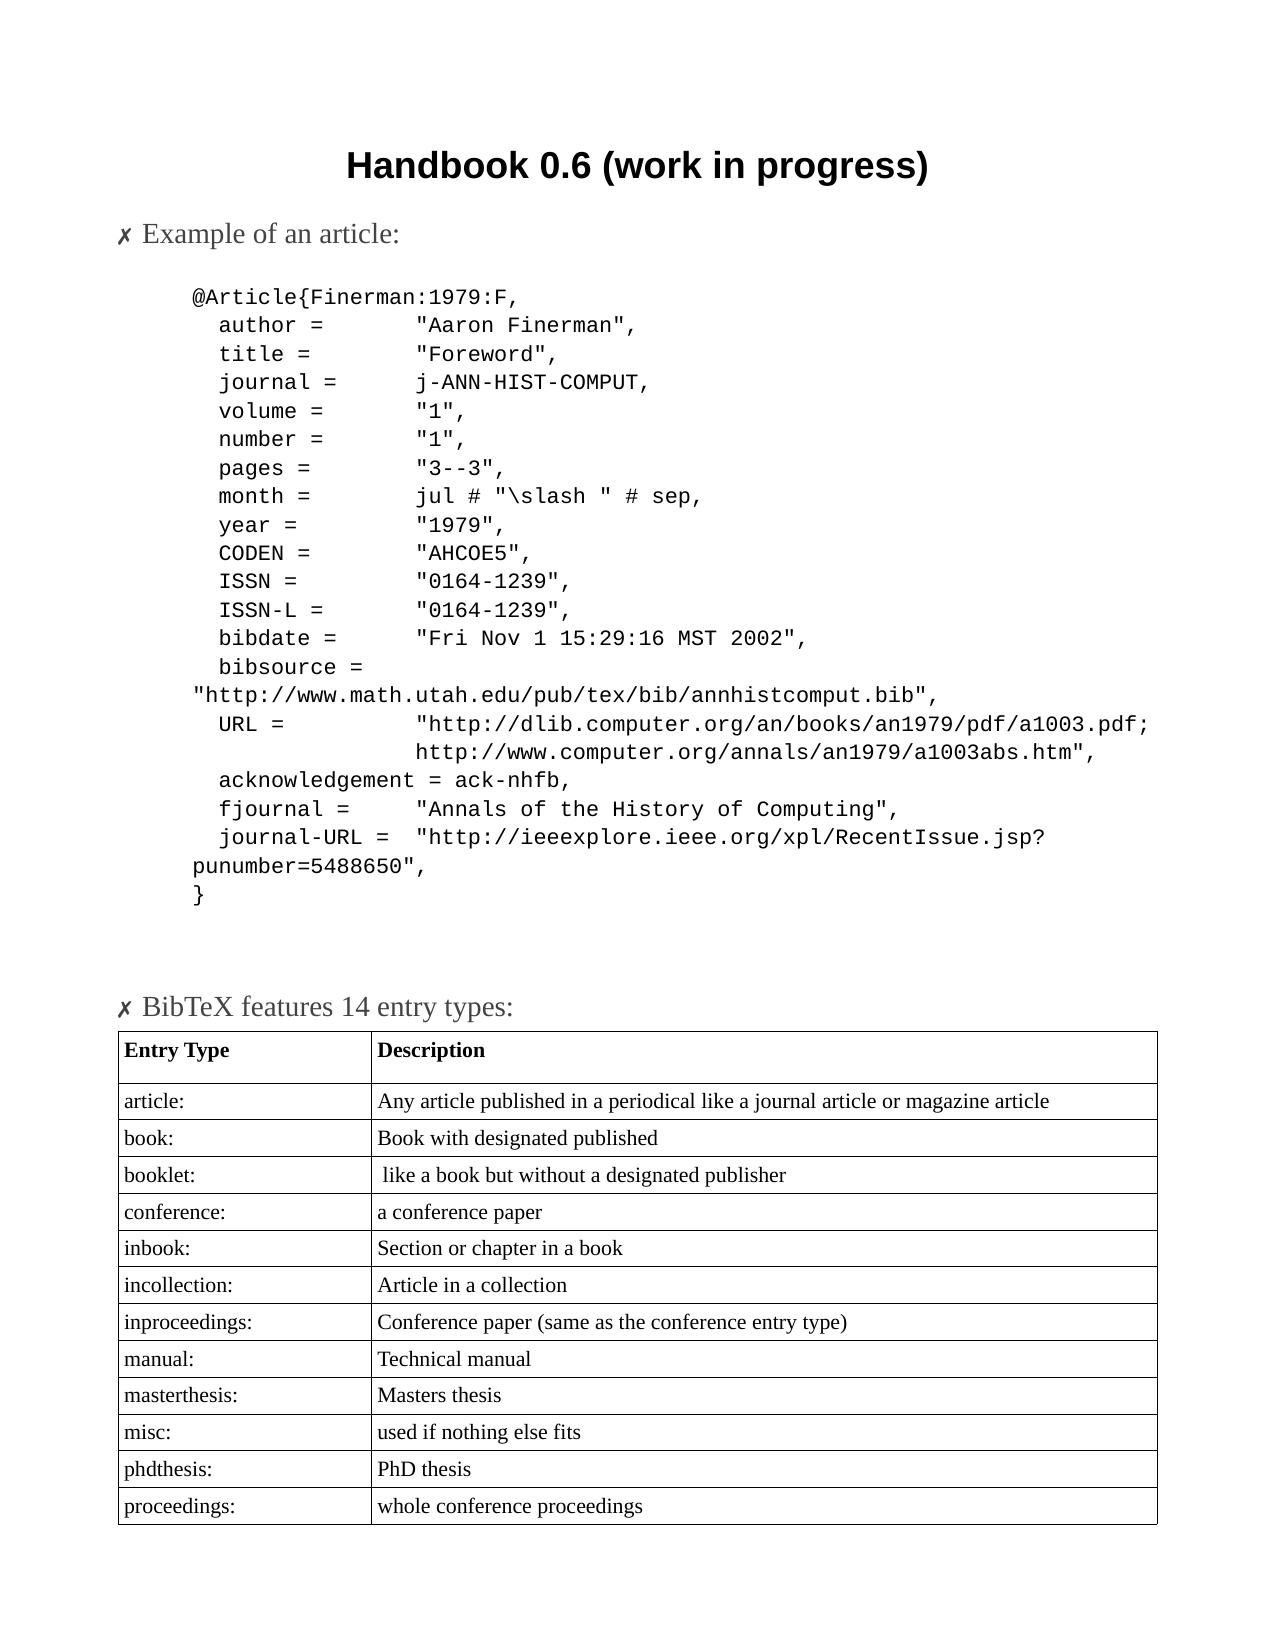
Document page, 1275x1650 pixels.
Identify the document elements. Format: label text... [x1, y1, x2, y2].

text year = "1979", [192, 514, 1157, 538]
table_cell inbook: [119, 1231, 371, 1266]
table_cell booklet: [119, 1157, 371, 1193]
text } [192, 883, 1157, 908]
table_cell PhD thesis [372, 1451, 1157, 1487]
table_cell used if nothing else fits [372, 1415, 1157, 1450]
table_cell Technical manual [372, 1341, 1157, 1377]
text month = jul # "\slash " # sep, [192, 485, 1157, 510]
text journal-URL = "http://ieeexplore.ieee.org/xpl/RecentIssue.jsp?punumber=5488650", [192, 827, 1157, 880]
text bibsource = "http://www.math.utah.edu/pub/tex/bib/annhistcomput.bib", [192, 656, 1157, 709]
text URL = "http://dlib.computer.org/an/books/an1979/pdf/a1003.pdf; [192, 713, 1157, 738]
text title = "Foreword", [192, 343, 1157, 368]
text http://www.computer.org/annals/an1979/a1003abs.htm", [192, 741, 1157, 766]
table_cell whole conference proceedings [372, 1488, 1157, 1524]
table_cell like a book but without a designated publisher [372, 1157, 1157, 1193]
table_cell a conference paper [372, 1194, 1157, 1229]
text ISSN-L = "0164-1239", [192, 599, 1157, 624]
table_cell Conference paper (same as the conference entry type) [372, 1304, 1157, 1340]
text acknowledgement = ack-nhfb, [192, 770, 1157, 794]
text number = "1", [192, 428, 1157, 453]
subtitle BibTeX features 14 entry types: [118, 989, 1157, 1022]
table_cell conference: [119, 1194, 371, 1229]
text ISSN = "0164-1239", [192, 571, 1157, 595]
table_cell Masters thesis [372, 1378, 1157, 1413]
table_header Description [372, 1032, 1157, 1082]
table_cell masterthesis: [119, 1378, 371, 1413]
table_cell Article in a collection [372, 1267, 1157, 1303]
table_cell article: [119, 1084, 371, 1119]
table_cell misc: [119, 1415, 371, 1450]
table_cell phdthesis: [119, 1451, 371, 1487]
table_cell proceedings: [119, 1488, 371, 1524]
text fjournal = "Annals of the History of Computing", [192, 798, 1157, 823]
table_header Entry Type [119, 1032, 371, 1082]
text author = "Aaron Finerman", [192, 315, 1157, 339]
text bibdate = "Fri Nov 1 15:29:16 MST 2002", [192, 627, 1157, 652]
text journal = j-ANN-HIST-COMPUT, [192, 372, 1157, 396]
text volume = "1", [192, 400, 1157, 425]
text @Article{Finerman:1979:F, [192, 286, 1157, 311]
table_cell book: [119, 1120, 371, 1156]
subtitle Example of an article: [118, 216, 1157, 249]
table_cell inproceedings: [119, 1304, 371, 1340]
table_cell manual: [119, 1341, 371, 1377]
table_cell Book with designated published [372, 1120, 1157, 1156]
text CODEN = "AHCOE5", [192, 542, 1157, 567]
text pages = "3--3", [192, 457, 1157, 482]
table_cell incollection: [119, 1267, 371, 1303]
table_cell Any article published in a periodical like a journal article or magazine article [372, 1084, 1157, 1119]
table_cell Section or chapter in a book [372, 1231, 1157, 1266]
